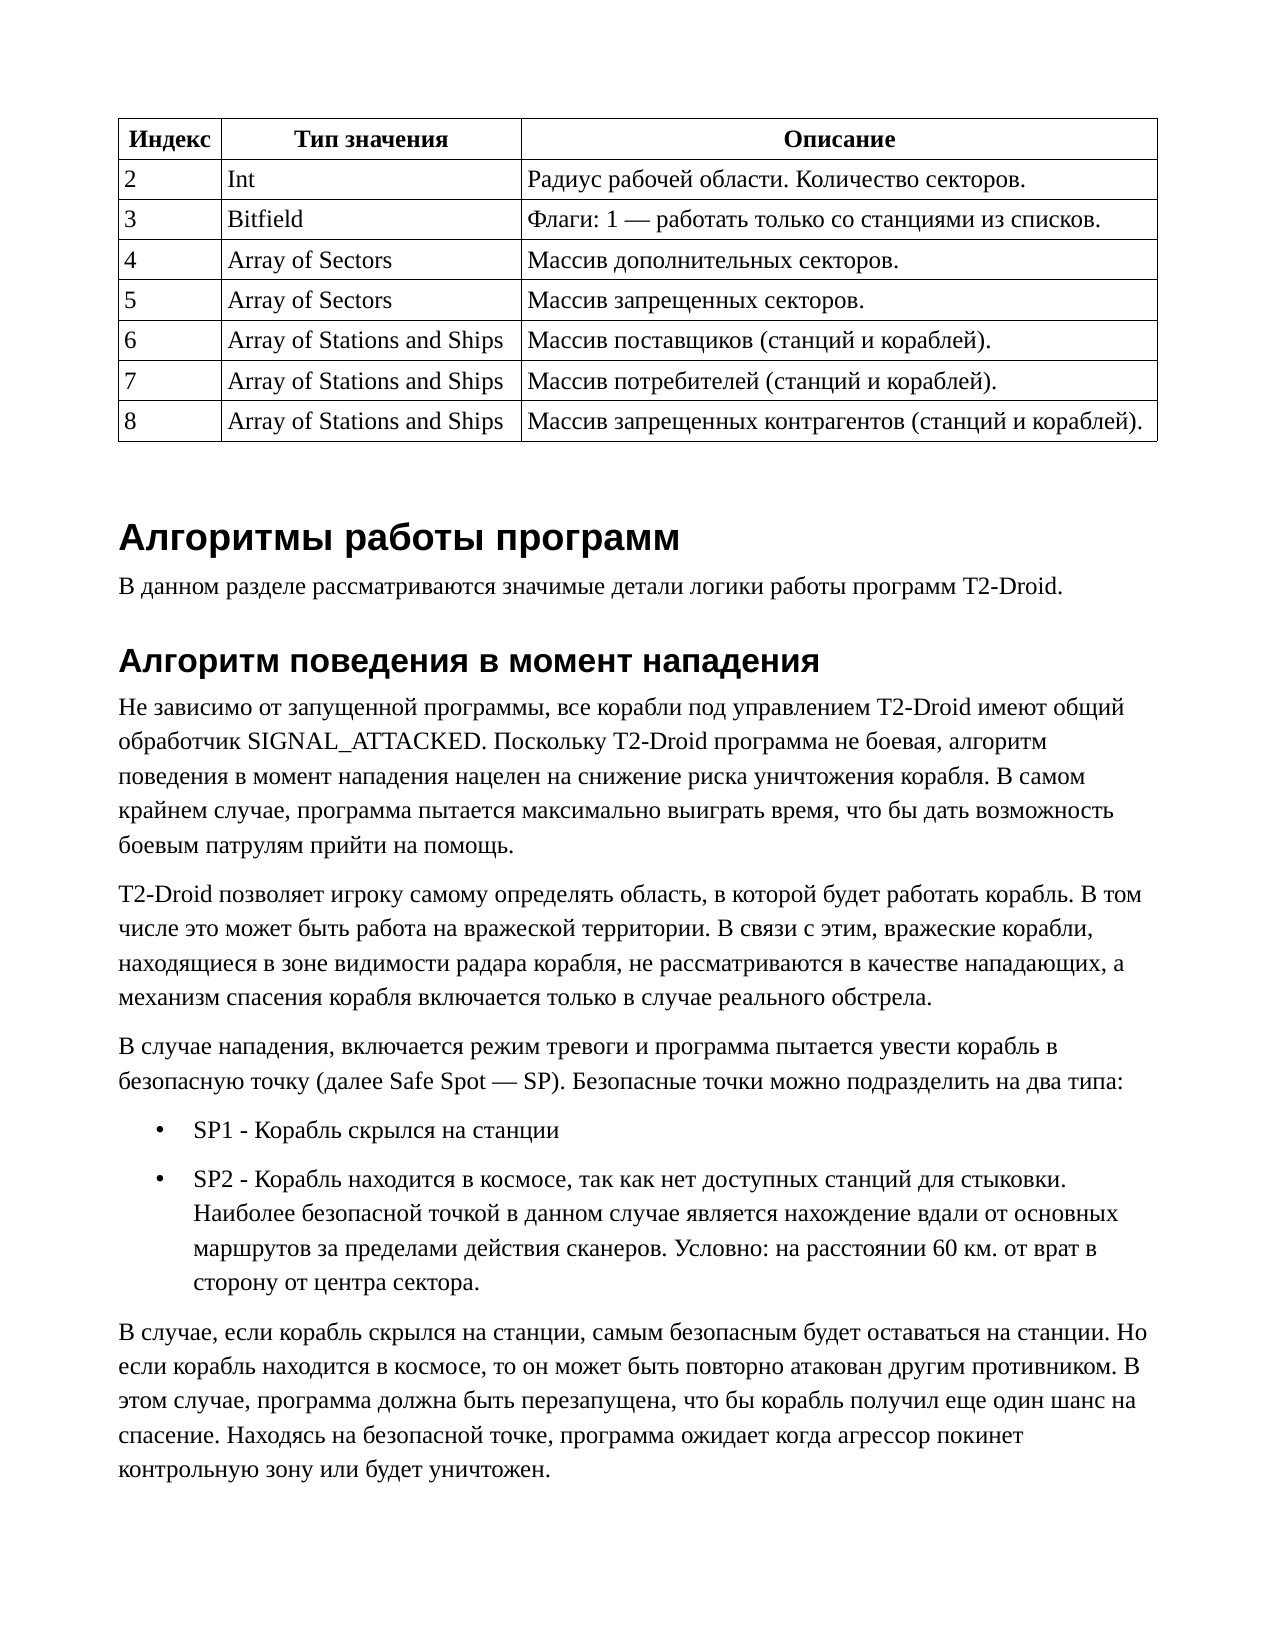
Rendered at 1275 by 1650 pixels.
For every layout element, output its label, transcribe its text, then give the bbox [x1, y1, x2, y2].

table_header Тип значения [222, 119, 521, 158]
table_cell Флаги: 1 — работать только со станциями из списков. [522, 200, 1157, 239]
text Не зависимо от запущенной программы, все корабли под управлением T2-Droid имеют общий обработчик SIGNAL_ATTACKED. Поскольку T2-Droid программа не боевая, алгоритм поведения в момент нападения нацелен на снижение риска уничтожения корабля. В самом крайнем случае, программа пытается максимально выиграть время, что бы дать возможность боевым патрулям прийти на помощь. [118, 692, 1157, 859]
table_cell 8 [119, 401, 221, 441]
list SP2 - Корабль находится в космосе, так как нет доступных станций для стыковки. Наиболее безопасной точкой в данном случае является нахождение вдали от основных маршрутов за пределами действия сканеров. Условно: на расстоянии 60 км. от врат в сторону от центра сектора. [156, 1164, 1157, 1296]
table_cell Array of Stations and Ships [222, 321, 521, 360]
table_cell 6 [119, 321, 221, 360]
text В случае, если корабль скрылся на станции, самым безопасным будет оставаться на станции. Но если корабль находится в космосе, то он может быть повторно атакован другим противником. В этом случае, программа должна быть перезапущена, что бы корабль получил еще один шанс на спасение. Находясь на безопасной точке, программа ожидает когда агрессор покинет контрольную зону или будет уничтожен. [118, 1317, 1157, 1483]
table_cell 5 [119, 280, 221, 320]
text В данном разделе рассматриваются значимые детали логики работы программ T2-Droid. [118, 571, 1157, 600]
table_cell Bitfield [222, 200, 521, 239]
table_cell Array of Stations and Ships [222, 361, 521, 400]
table_cell Int [222, 160, 521, 199]
table_cell Array of Stations and Ships [222, 401, 521, 441]
table_cell Массив запрещенных секторов. [522, 280, 1157, 320]
table_cell Array of Sectors [222, 280, 521, 320]
table_cell 7 [119, 361, 221, 400]
table_cell 3 [119, 200, 221, 239]
table_cell Array of Sectors [222, 240, 521, 279]
table_cell Радиус рабочей области. Количество секторов. [522, 160, 1157, 199]
table_cell Массив дополнительных секторов. [522, 240, 1157, 279]
list SP1 - Корабль скрылся на станции [156, 1115, 1157, 1144]
table_cell 2 [119, 160, 221, 199]
subtitle Алгоритмы работы программ [118, 515, 1157, 558]
table_header Описание [522, 119, 1157, 158]
subtitle Алгоритм поведения в момент нападения [118, 641, 1157, 679]
text T2-Droid позволяет игроку самому определять область, в которой будет работать корабль. В том числе это может быть работа на вражеской территории. В связи с этим, вражеские корабли, находящиеся в зоне видимости радара корабля, не рассматриваются в качестве нападающих, а механизм спасения корабля включается только в случае реального обстрела. [118, 879, 1157, 1011]
table_header Индекс [119, 119, 221, 158]
table_cell 4 [119, 240, 221, 279]
table_cell Массив поставщиков (станций и кораблей). [522, 321, 1157, 360]
text В случае нападения, включается режим тревоги и программа пытается увести корабль в безопасную точку (далее Safe Spot — SP). Безопасные точки можно подразделить на два типа: [118, 1031, 1157, 1095]
table_cell Массив запрещенных контрагентов (станций и кораблей). [522, 401, 1157, 441]
table_cell Массив потребителей (станций и кораблей). [522, 361, 1157, 400]
